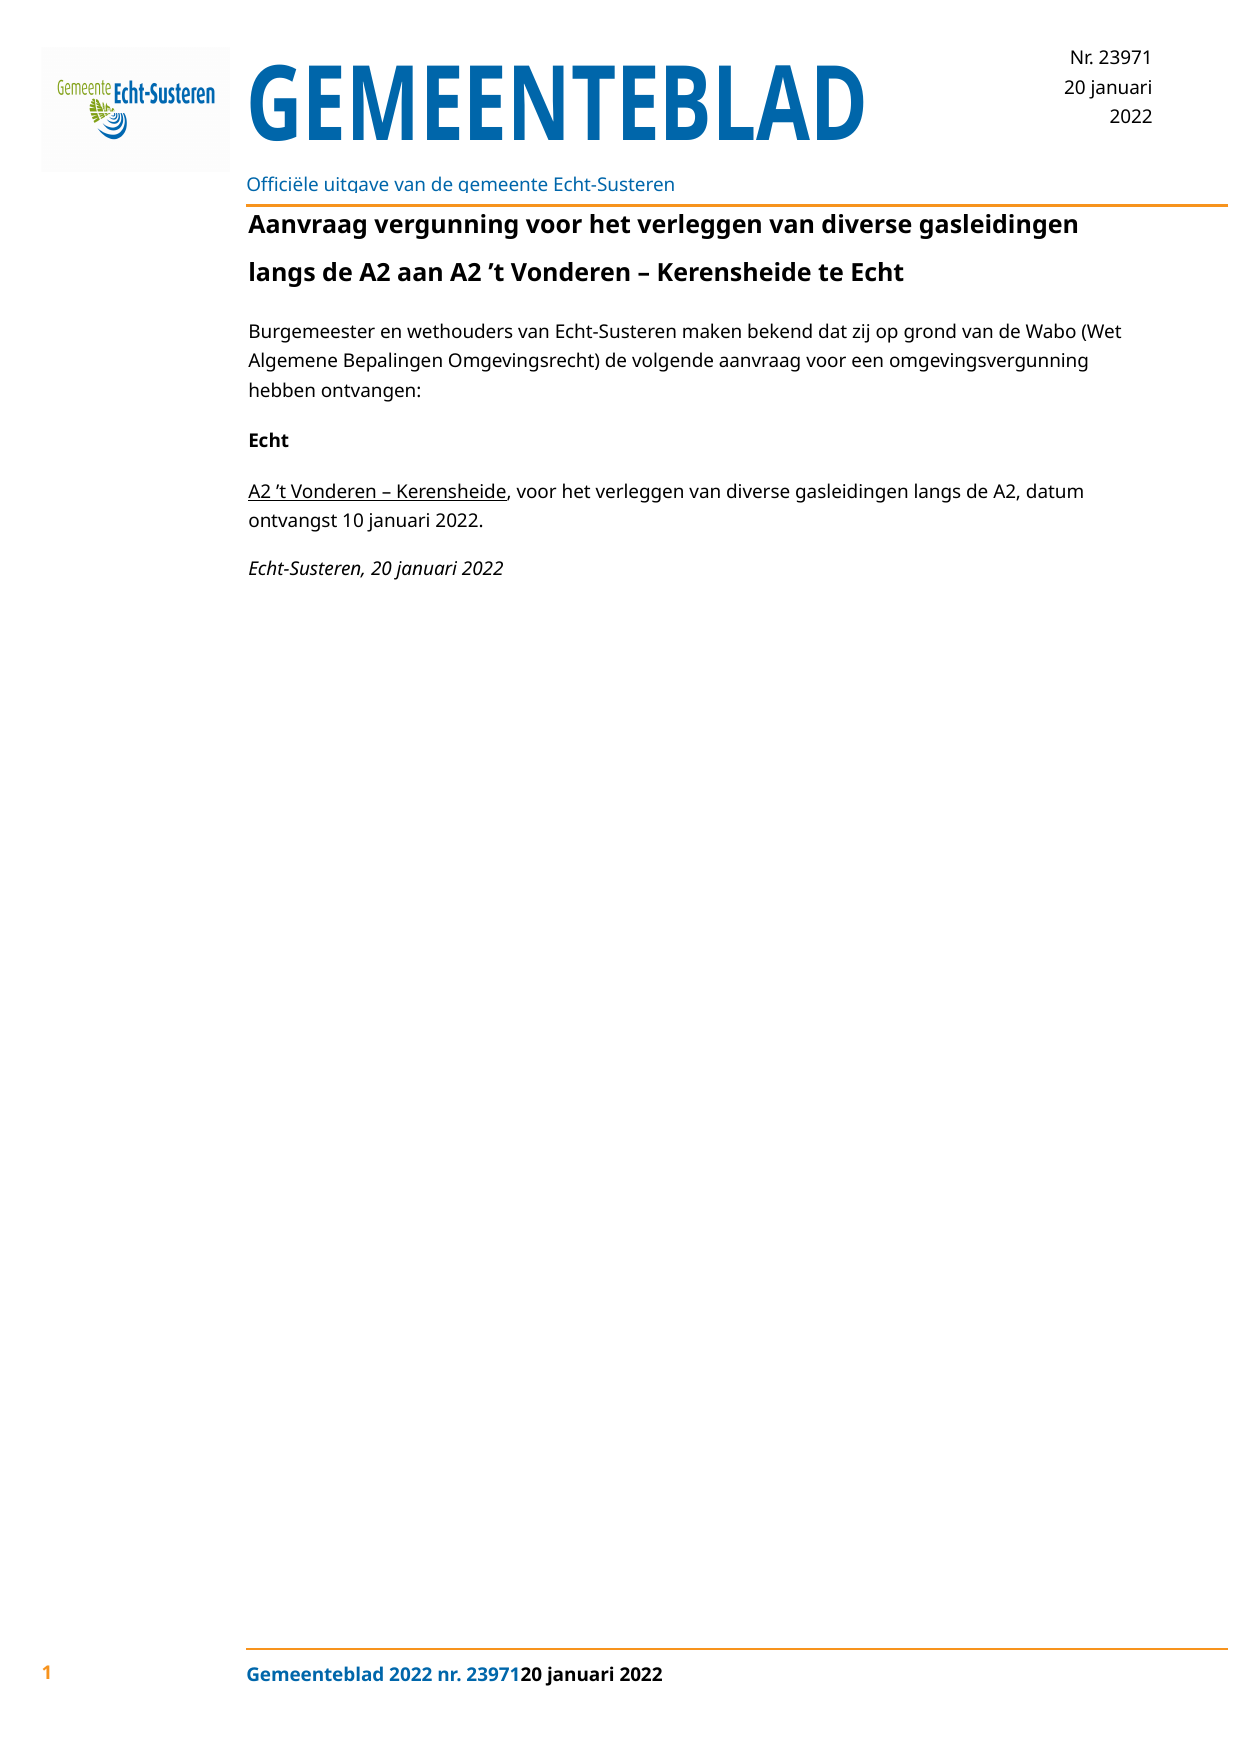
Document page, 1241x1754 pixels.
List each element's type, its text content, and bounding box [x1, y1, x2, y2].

text Aanvraag vergunning voor het verleggen van diverse gasleidingen langs de A2 aan A2 ’t Vonderen – Kerensheide te Echt [248, 207, 1152, 288]
picture [41, 47, 231, 172]
text Echt-Susteren, 20 januari 2022 [248, 555, 1152, 581]
text Burgemeester en wethouders van Echt-Susteren maken bekend dat zij op grond van de Wabo (Wet Algemene Bepalingen Omgevingsrecht) de volgende aanvraag voor een omgevingsvergunning hebben ontvangen: [248, 318, 1152, 403]
text A2 ’t Vonderen – Kerensheide, voor het verleggen van diverse gasleidingen langs de A2, datum ontvangst 10 januari 2022. [248, 478, 1152, 533]
text Echt [248, 427, 1152, 453]
